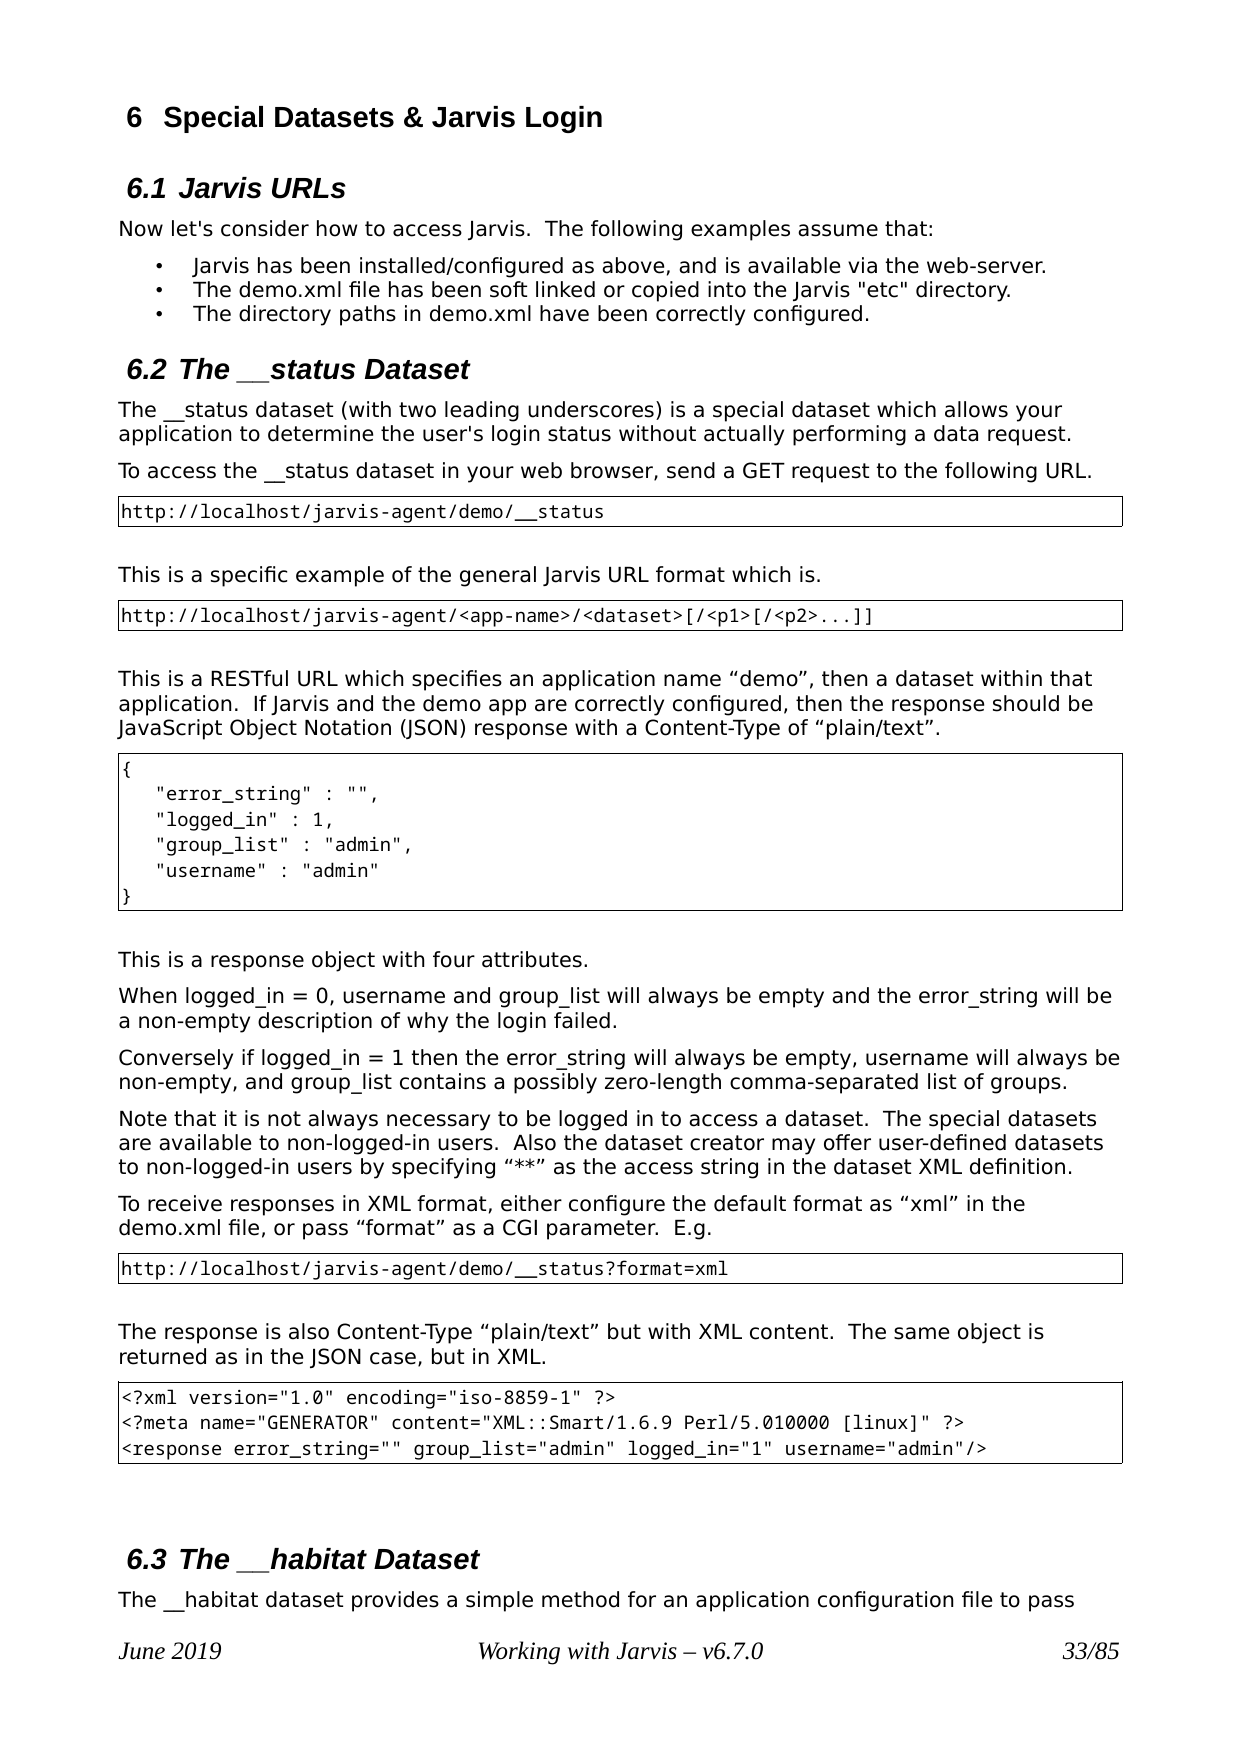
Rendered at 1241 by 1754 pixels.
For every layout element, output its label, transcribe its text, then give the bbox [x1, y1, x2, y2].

text This is a response object with four attributes. [118, 948, 1122, 972]
subtitle The __habitat Dataset [118, 1542, 1122, 1576]
text "error_string" : "", [119, 778, 1122, 804]
text Now let's consider how to access Jarvis. The following examples assume that: [118, 217, 1122, 241]
text The response is also Content-Type “plain/text” but with XML content. The same object is returned as in the JSON case, but in XML. [118, 1320, 1122, 1369]
text } [119, 880, 1122, 910]
text The __status dataset (with two leading underscores) is a special dataset which allows your application to determine the user's login status without actually performing a data request. [118, 398, 1122, 446]
text Note that it is not always necessary to be logged in to access a dataset. The special datasets are available to non-logged-in users. Also the dataset creator may offer user-defined datasets to non-logged-in users by specifying “**” as the access string in the dataset XML definition. [118, 1107, 1122, 1179]
text "logged_in" : 1, [119, 804, 1122, 829]
text To access the __status dataset in your web browser, send a GET request to the following URL. [118, 459, 1122, 483]
text "username" : "admin" [119, 855, 1122, 880]
text This is a specific example of the general Jarvis URL format which is. [118, 563, 1122, 587]
list The directory paths in demo.xml have been correctly configured. [156, 302, 1122, 327]
text "group_list" : "admin", [119, 829, 1122, 855]
text <?xml version="1.0" encoding="iso-8859-1" ?> [119, 1383, 1122, 1407]
text Conversely if logged_in = 1 then the error_string will always be empty, username will always be non-empty, and group_list contains a possibly zero-length comma-separated list of groups. [118, 1046, 1122, 1094]
text http://localhost/jarvis-agent/demo/__status?format=xml [119, 1254, 1122, 1283]
text This is a RESTful URL which specifies an application name “demo”, then a dataset within that application. If Jarvis and the demo app are correctly configured, then the response should be JavaScript Object Notation (JSON) response with a Content-Type of “plain/text”. [118, 667, 1122, 740]
list Jarvis has been installed/configured as above, and is available via the web-server. [156, 254, 1122, 278]
subtitle Jarvis URLs [118, 171, 1122, 204]
text <response error_string="" group_list="admin" logged_in="1" username="admin"/> [119, 1432, 1122, 1463]
subtitle The __status Dataset [118, 352, 1122, 385]
text To receive responses in XML format, either configure the default format as “xml” in the demo.xml file, or pass “format” as a CGI parameter. E.g. [118, 1192, 1122, 1240]
subtitle Special Datasets & Jarvis Login [118, 100, 1122, 133]
text The __habitat dataset provides a simple method for an application configuration file to pass [118, 1588, 1122, 1612]
text http://localhost/jarvis-agent/<app-name>/<dataset>[/<p1>[/<p2>...]] [119, 601, 1122, 630]
text http://localhost/jarvis-agent/demo/__status [119, 497, 1122, 526]
text <?meta name="GENERATOR" content="XML::Smart/1.6.9 Perl/5.010000 [linux]" ?> [119, 1407, 1122, 1432]
list The demo.xml file has been soft linked or copied into the Jarvis "etc" directory. [156, 278, 1122, 302]
text When logged_in = 0, username and group_list will always be empty and the error_string will be a non-empty description of why the login failed. [118, 984, 1122, 1033]
text { [119, 754, 1122, 778]
